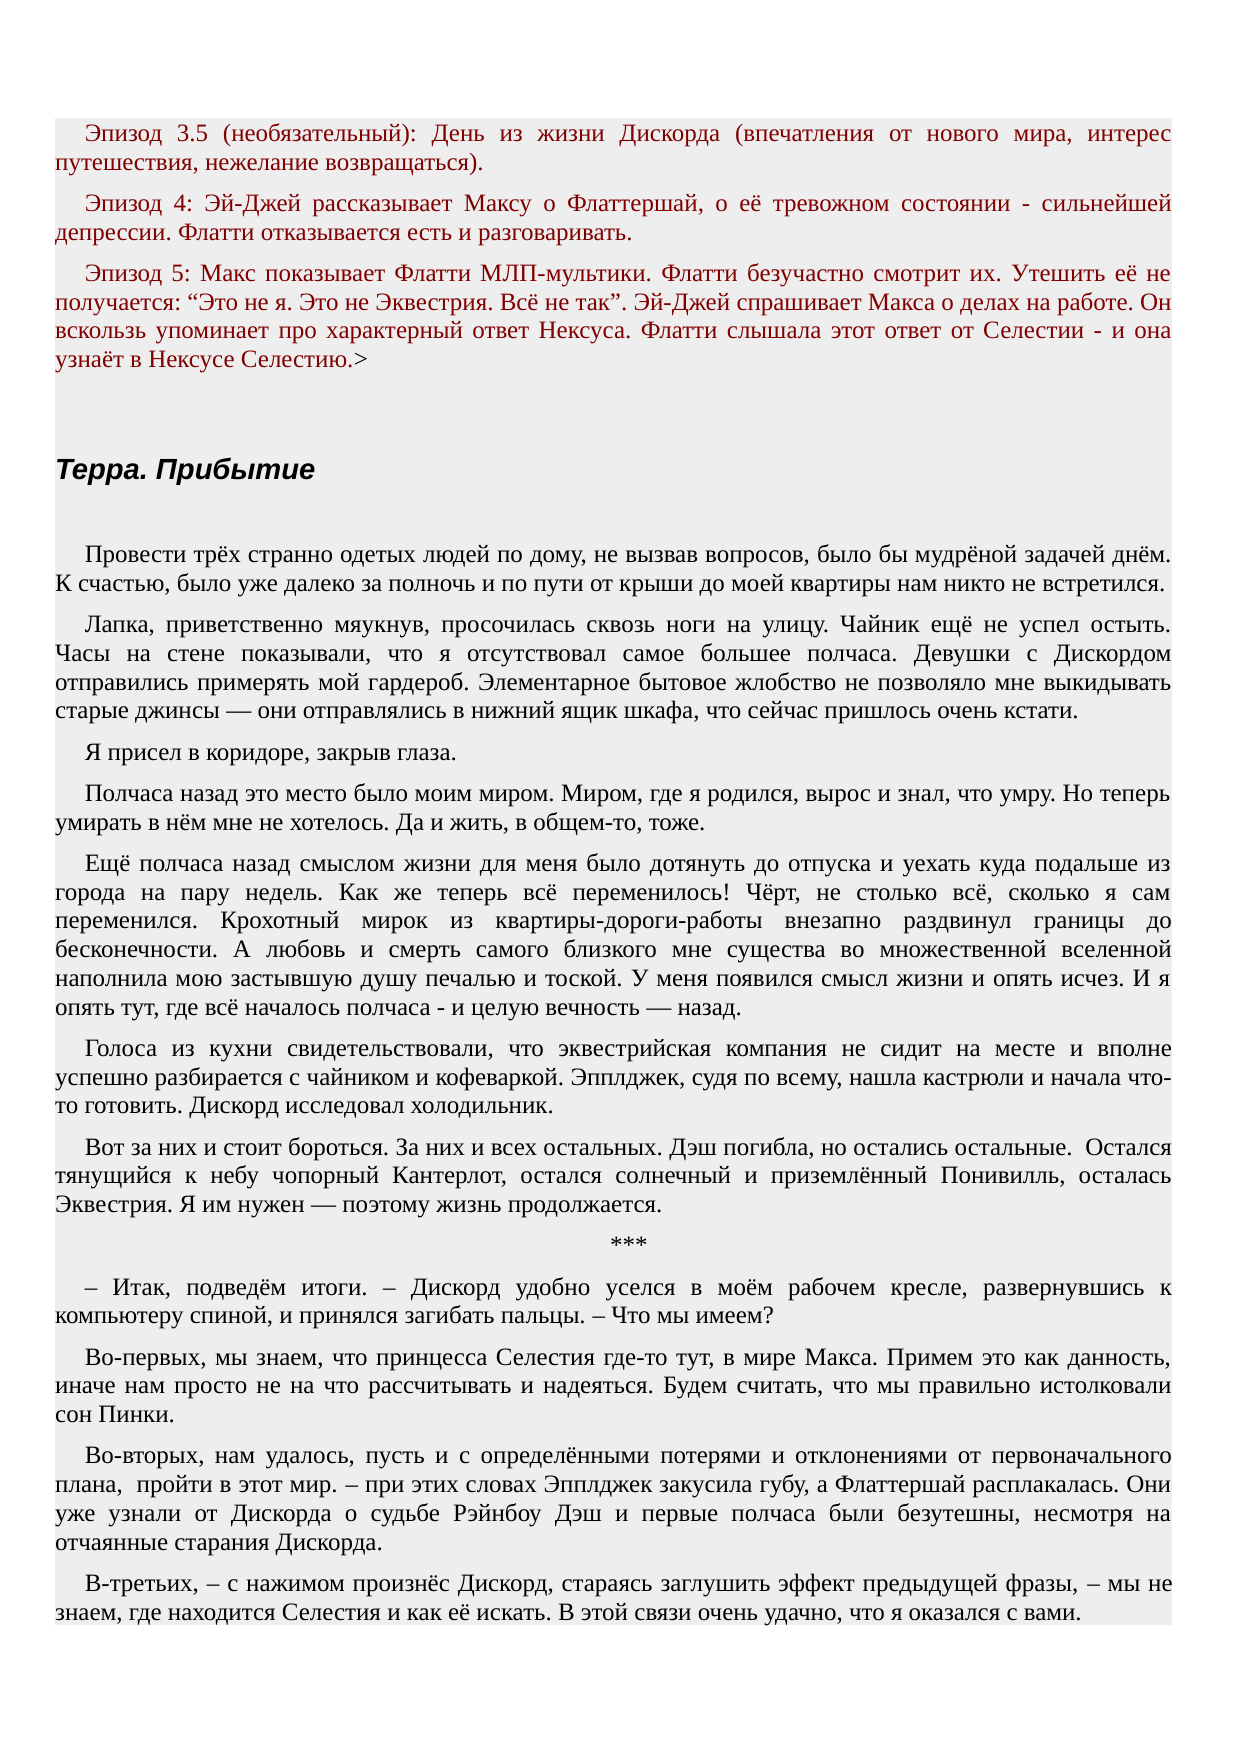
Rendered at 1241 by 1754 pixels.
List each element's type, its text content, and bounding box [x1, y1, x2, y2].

text Вот за них и стоит бороться. За них и всех остальных. Дэш погибла, но остались остальные. Остался тянущийся к небу чопорный Кантерлот, остался солнечный и приземлённый Понивилль, осталась Эквестрия. Я им нужен — поэтому жизнь продолжается. [55, 1132, 1172, 1218]
text Лапка, приветственно мяукнув, просочилась сквозь ноги на улицу. Чайник ещё не успел остыть. Часы на стене показывали, что я отсутствовал самое большее полчаса. Девушки с Дискордом отправились примерять мой гардероб. Элементарное бытовое жлобство не позволяло мне выкидывать старые джинсы — они отправлялись в нижний ящик шкафа, что сейчас пришлось очень кстати. [55, 609, 1172, 724]
text Во-вторых, нам удалось, пусть и с определёнными потерями и отклонениями от первоначального плана, пройти в этот мир. – при этих словах Эпплджек закусила губу, а Флаттершай расплакалась. Они уже узнали от Дискорда о судьбе Рэйнбоу Дэш и первые полчаса были безутешны, несмотря на отчаянные старания Дискорда. [55, 1440, 1172, 1555]
text Провести трёх странно одетых людей по дому, не вызвав вопросов, было бы мудрёной задачей днём. К счастью, было уже далеко за полночь и по пути от крыши до моей квартиры нам никто не встретился. [55, 539, 1172, 597]
text Полчаса назад это место было моим миром. Миром, где я родился, вырос и знал, что умру. Но теперь умирать в нём мне не хотелось. Да и жить, в общем-то, тоже. [55, 778, 1172, 835]
text Голоса из кухни свидетельствовали, что эквестрийская компания не сидит на месте и вполне успешно разбирается с чайником и кофеваркой. Эпплджек, судя по всему, нашла кастрюли и начала что-то готовить. Дискорд исследовал холодильник. [55, 1033, 1172, 1119]
text В-третьих, – с нажимом произнёс Дискорд, стараясь заглушить эффект предыдущей фразы, – мы не знаем, где находится Селестия и как её искать. В этой связи очень удачно, что я оказался с вами. [55, 1568, 1172, 1625]
text – Итак, подведём итоги. – Дискорд удобно уселся в моём рабочем кресле, развернувшись к компьютеру спиной, и принялся загибать пальцы. – Что мы имеем? [55, 1272, 1172, 1329]
subtitle Терра. Прибытие [55, 452, 1172, 485]
text Эпизод 5: Макс показывает Флатти МЛП-мультики. Флатти безучастно смотрит их. Утешить её не получается: “Это не я. Это не Эквестрия. Всё не так”. Эй-Джей спрашивает Макса о делах на работе. Он вскользь упоминает про характерный ответ Нексуса. Флатти слышала этот ответ от Селестии - и она узнаёт в Нексусе Селестию.> [55, 258, 1172, 373]
text Я присел в коридоре, закрыв глаза. [55, 737, 1172, 765]
text Эпизод 4: Эй-Джей рассказывает Максу о Флаттершай, о её тревожном состоянии - сильнейшей депрессии. Флатти отказывается есть и разговаривать. [55, 188, 1172, 246]
text Ещё полчаса назад смыслом жизни для меня было дотянуть до отпуска и уехать куда подальше из города на пару недель. Как же теперь всё переменилось! Чёрт, не столько всё, сколько я сам переменился. Крохотный мирок из квартиры-дороги-работы внезапно раздвинул границы до бесконечности. А любовь и смерть самого близкого мне существа во множественной вселенной наполнила мою застывшую душу печалью и тоской. У меня появился смысл жизни и опять исчез. И я опять тут, где всё началось полчаса - и целую вечность — назад. [55, 848, 1172, 1020]
text Во-первых, мы знаем, что принцесса Селестия где-то тут, в мире Макса. Примем это как данность, иначе нам просто не на что рассчитывать и надеяться. Будем считать, что мы правильно истолковали сон Пинки. [55, 1342, 1172, 1428]
text Эпизод 3.5 (необязательный): День из жизни Дискорда (впечатления от нового мира, интерес путешествия, нежелание возвращаться). [55, 118, 1172, 176]
text *** [55, 1230, 1172, 1259]
